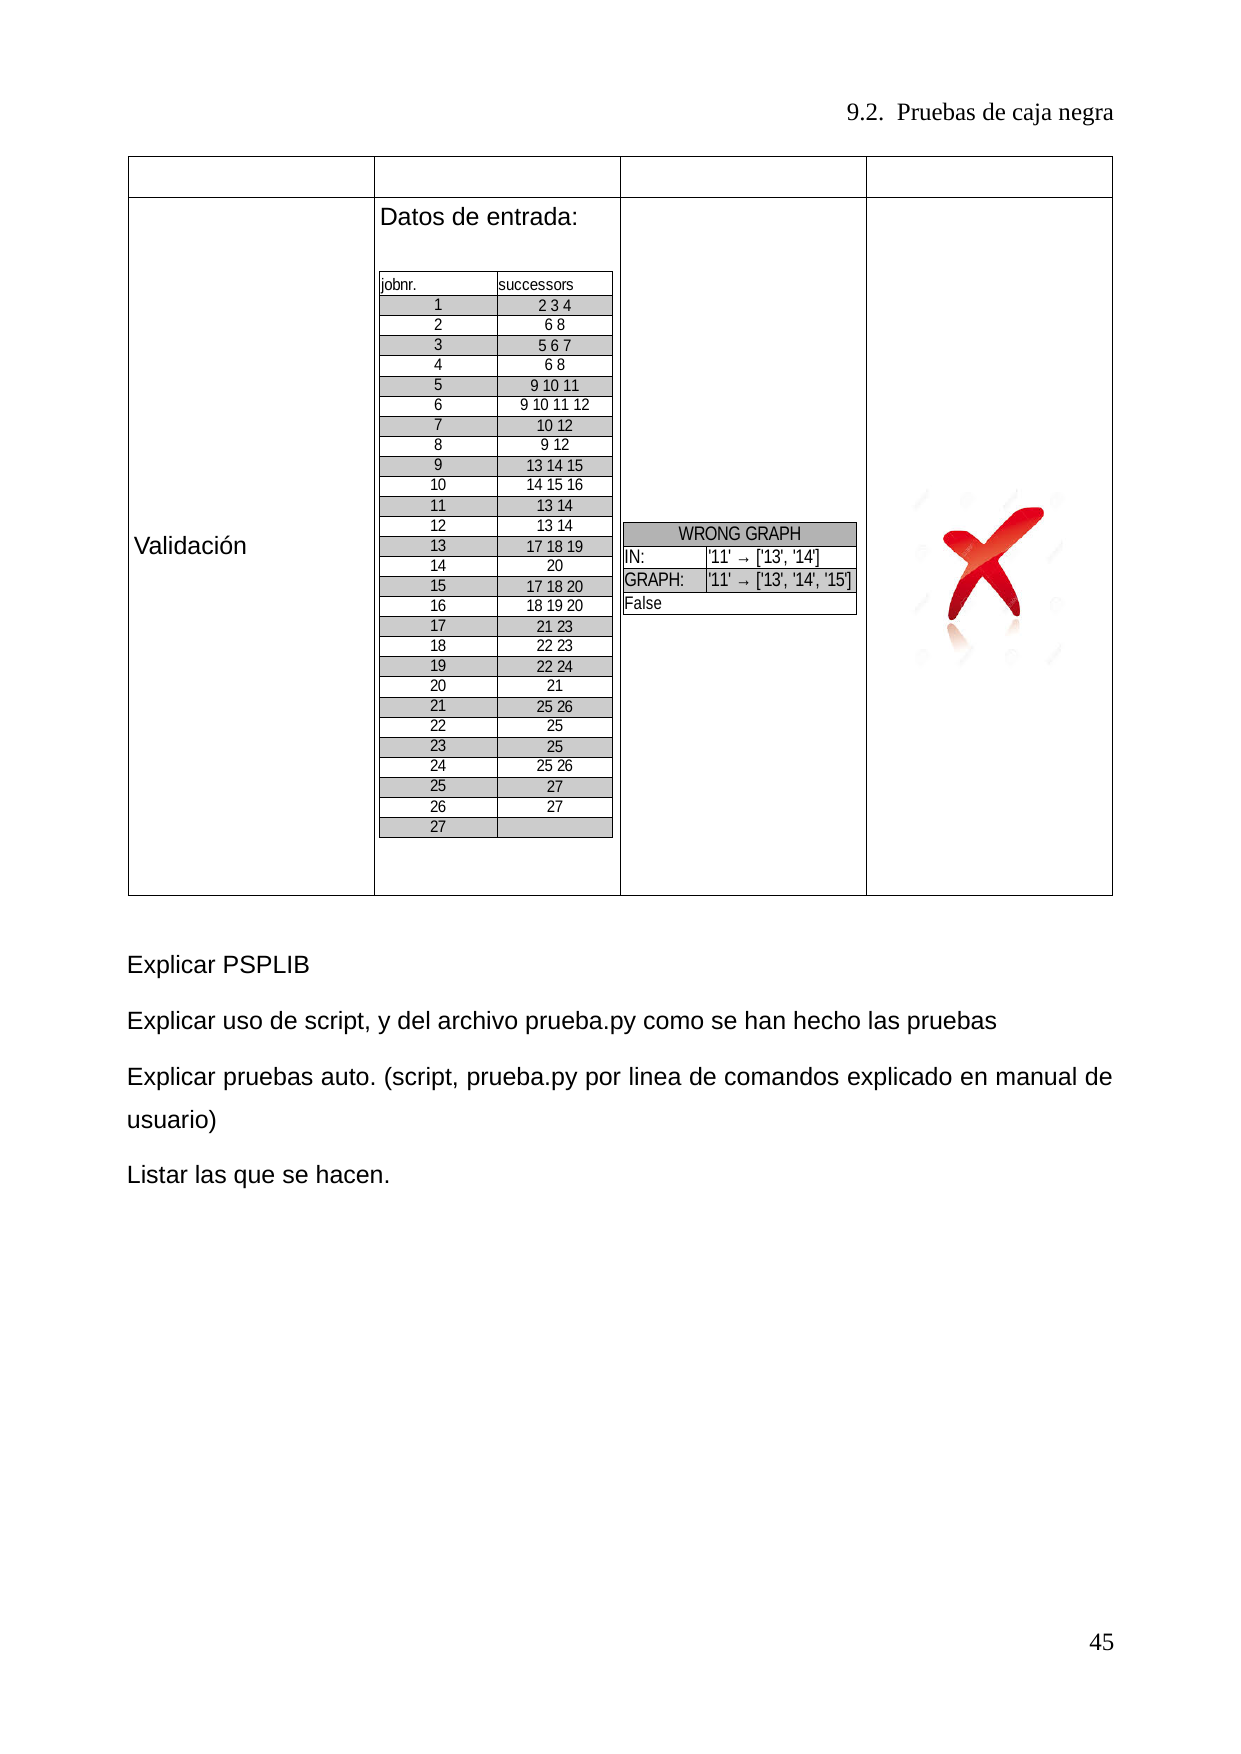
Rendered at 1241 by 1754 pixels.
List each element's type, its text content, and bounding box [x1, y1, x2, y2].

text Explicar uso de script, y del archivo prueba.py como se han hecho las pruebas [127, 1006, 1114, 1034]
table_cell [129, 157, 374, 197]
table_cell Datos de entrada: [375, 198, 620, 894]
table_cell Validación [129, 198, 374, 894]
table_cell [375, 157, 620, 197]
text Explicar pruebas auto. (script, prueba.py por linea de comandos explicado en manual de usuario) [127, 1061, 1114, 1133]
table_cell [621, 198, 866, 894]
text Explicar PSPLIB [127, 950, 1114, 979]
picture [909, 485, 1067, 669]
table_cell [867, 157, 1112, 197]
table_cell [867, 198, 1112, 894]
text Listar las que se hacen. [127, 1160, 1114, 1189]
table_cell [621, 157, 866, 197]
